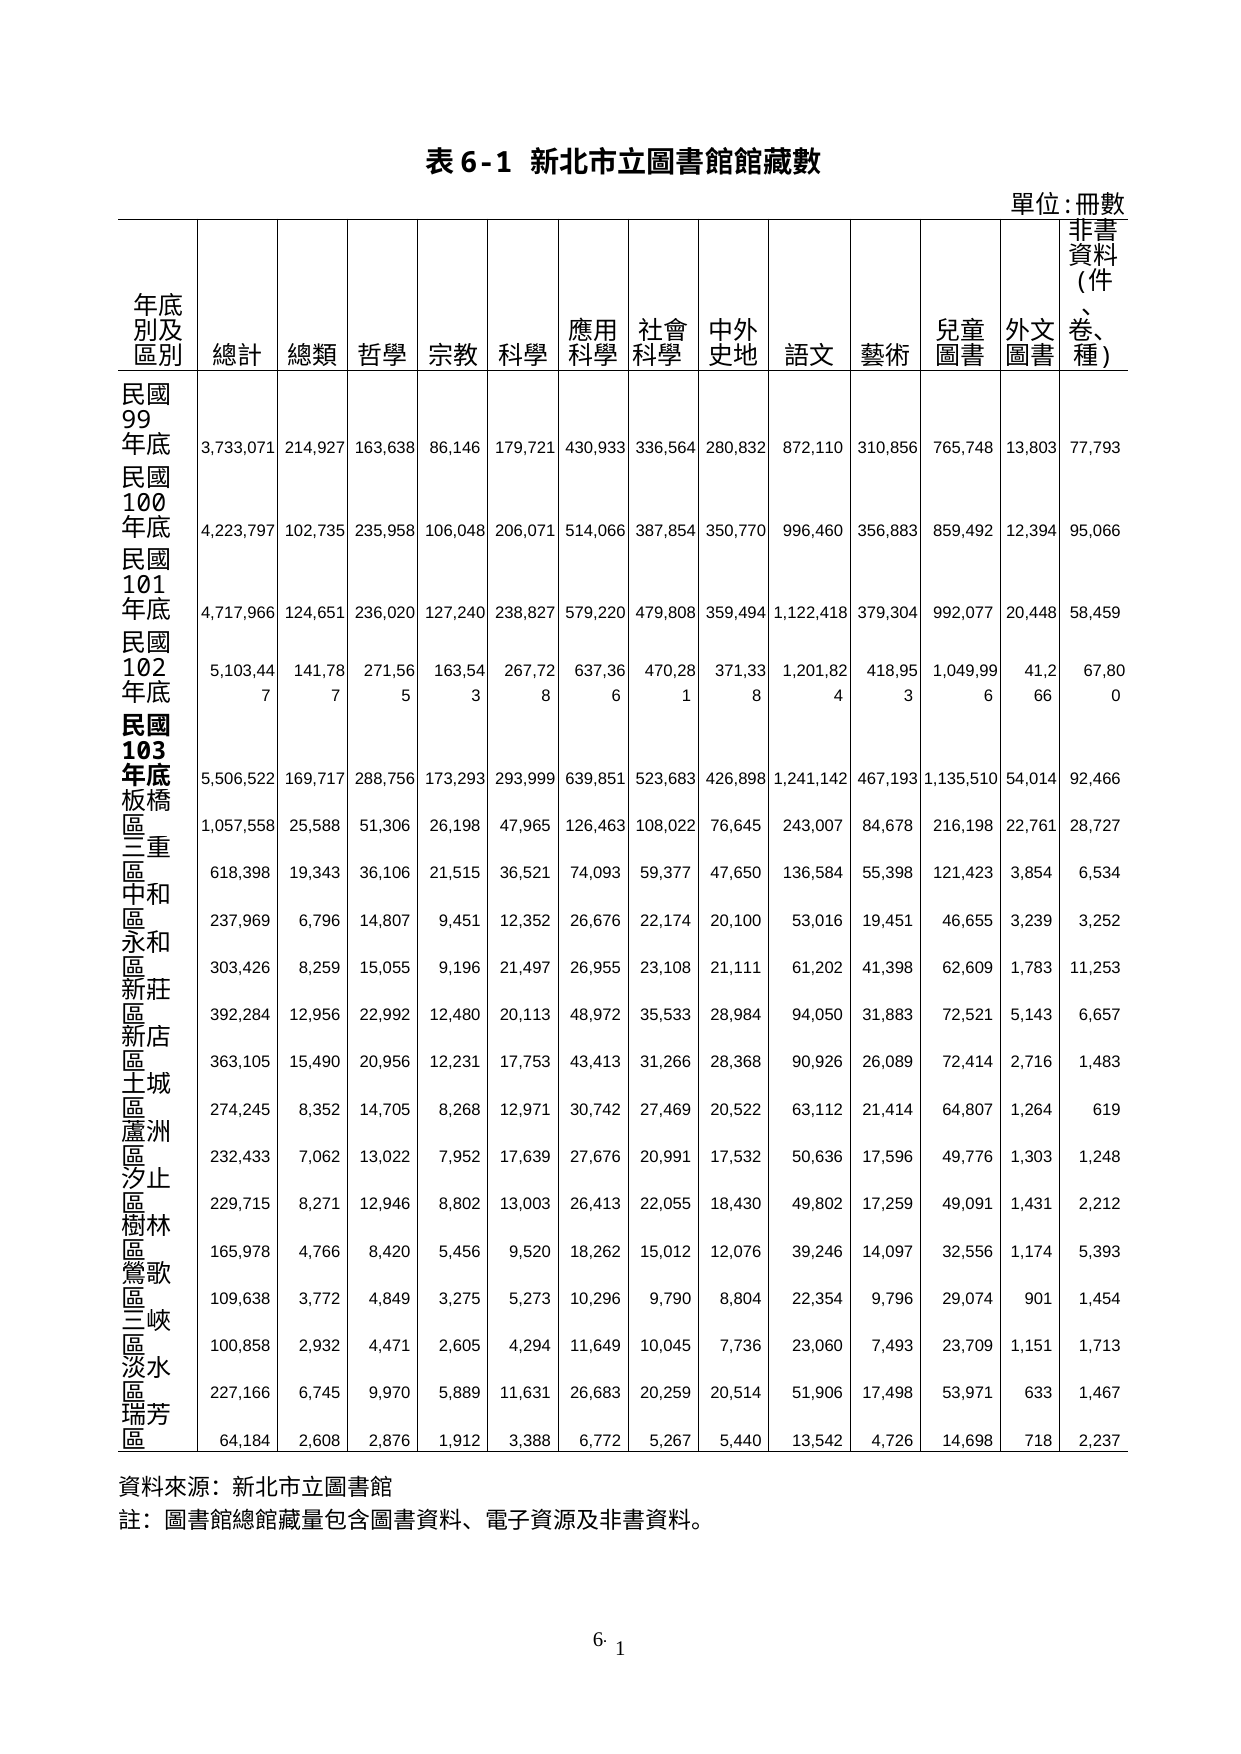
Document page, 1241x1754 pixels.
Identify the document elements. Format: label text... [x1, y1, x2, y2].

table_cell 637,366 [559, 624, 628, 706]
table_cell 336,564 [629, 371, 698, 458]
table_cell 36,521 [488, 836, 558, 884]
table_cell 267,728 [488, 624, 558, 706]
table_cell 中外 史地 [699, 220, 768, 369]
table_cell 2,716 [1001, 1026, 1059, 1073]
table_cell 4,294 [488, 1309, 558, 1357]
table_cell 20,991 [629, 1120, 698, 1167]
table_cell 民國 99 年底 [118, 371, 197, 458]
table_cell 62,609 [921, 931, 1000, 978]
table_cell 22,354 [769, 1262, 850, 1309]
table_cell 4,471 [348, 1309, 417, 1357]
table_cell 5,456 [418, 1215, 487, 1262]
table_cell 6,796 [278, 884, 347, 931]
table_cell 6,534 [1060, 836, 1128, 884]
table_cell 三峽區 [118, 1309, 197, 1357]
table_cell 124,651 [278, 541, 347, 624]
table_cell 64,184 [198, 1404, 277, 1451]
table_cell 418,953 [851, 624, 920, 706]
table_cell 633 [1001, 1357, 1059, 1404]
table_cell 136,584 [769, 836, 850, 884]
table_cell 板橋區 [118, 789, 197, 836]
table_cell 8,420 [348, 1215, 417, 1262]
table_cell 356,883 [851, 458, 920, 541]
table_cell 1,467 [1060, 1357, 1128, 1404]
table_cell 社會科學 [629, 220, 698, 369]
table_cell 樹林區 [118, 1215, 197, 1262]
table_cell 2,932 [278, 1309, 347, 1357]
table_cell 4,717,966 [198, 541, 277, 624]
table_cell 應用科學 [559, 220, 628, 369]
table_cell 2,237 [1060, 1404, 1128, 1451]
table_cell 2,605 [418, 1309, 487, 1357]
table_cell 214,927 [278, 371, 347, 458]
table_cell 2,608 [278, 1404, 347, 1451]
table_cell 36,106 [348, 836, 417, 884]
table_cell 鶯歌區 [118, 1262, 197, 1309]
table_cell 765,748 [921, 371, 1000, 458]
table_cell 29,074 [921, 1262, 1000, 1309]
table_cell 59,377 [629, 836, 698, 884]
table_cell 50,636 [769, 1120, 850, 1167]
table_cell 哲學 [348, 220, 417, 369]
table_cell 中和區 [118, 884, 197, 931]
table_cell 238,827 [488, 541, 558, 624]
table_cell 126,463 [559, 789, 628, 836]
table_cell 49,802 [769, 1168, 850, 1215]
table_cell 7,952 [418, 1120, 487, 1167]
table_cell 4,223,797 [198, 458, 277, 541]
table_cell 民國103 年底 [118, 706, 197, 789]
table_cell 165,978 [198, 1215, 277, 1262]
text 註：圖書館總館藏量包含圖書資料、電子資源及非書資料。 [118, 1502, 1122, 1535]
table_cell 26,683 [559, 1357, 628, 1404]
table_cell 30,742 [559, 1073, 628, 1120]
table_cell 86,146 [418, 371, 487, 458]
table_cell 15,490 [278, 1026, 347, 1073]
table_cell 9,196 [418, 931, 487, 978]
table_cell 72,414 [921, 1026, 1000, 1073]
table_cell 108,022 [629, 789, 698, 836]
table_cell 106,048 [418, 458, 487, 541]
table_cell 12,971 [488, 1073, 558, 1120]
table_cell 28,368 [699, 1026, 768, 1073]
table_cell 72,521 [921, 978, 1000, 1026]
table_cell 163,543 [418, 624, 487, 706]
table_cell 121,423 [921, 836, 1000, 884]
table_cell 12,352 [488, 884, 558, 931]
table_cell 387,854 [629, 458, 698, 541]
table_cell 179,721 [488, 371, 558, 458]
table_cell 蘆洲區 [118, 1120, 197, 1167]
table_cell 216,198 [921, 789, 1000, 836]
table_cell 總類 [278, 220, 347, 369]
table_cell 22,761 [1001, 789, 1059, 836]
table_cell 479,808 [629, 541, 698, 624]
table_cell 92,466 [1060, 706, 1128, 789]
table_cell 1,264 [1001, 1073, 1059, 1120]
table_cell 55,398 [851, 836, 920, 884]
table_cell 49,091 [921, 1168, 1000, 1215]
table_cell 21,111 [699, 931, 768, 978]
table_cell 宗教 [418, 220, 487, 369]
table_cell 11,253 [1060, 931, 1128, 978]
table_cell 41,398 [851, 931, 920, 978]
table_cell 992,077 [921, 541, 1000, 624]
table_cell 25,588 [278, 789, 347, 836]
table_cell 1,912 [418, 1404, 487, 1451]
table_cell 288,756 [348, 706, 417, 789]
table_cell 科學 [488, 220, 558, 369]
table_cell 53,016 [769, 884, 850, 931]
table_cell 13,542 [769, 1404, 850, 1451]
table_cell 359,494 [699, 541, 768, 624]
table_cell 77,793 [1060, 371, 1128, 458]
table_cell 3,772 [278, 1262, 347, 1309]
table_cell 48,972 [559, 978, 628, 1026]
table_cell 379,304 [851, 541, 920, 624]
table_cell 7,493 [851, 1309, 920, 1357]
table_cell 64,807 [921, 1073, 1000, 1120]
table_cell 18,262 [559, 1215, 628, 1262]
table_cell 藝術 [851, 220, 920, 369]
table_cell 民國100 年底 [118, 458, 197, 541]
table_cell 22,992 [348, 978, 417, 1026]
table_cell 94,050 [769, 978, 850, 1026]
table_cell 28,727 [1060, 789, 1128, 836]
table_cell 61,202 [769, 931, 850, 978]
table_cell 127,240 [418, 541, 487, 624]
table_cell 227,166 [198, 1357, 277, 1404]
table_cell 26,955 [559, 931, 628, 978]
table_cell 6,745 [278, 1357, 347, 1404]
table_cell 21,414 [851, 1073, 920, 1120]
table_cell 1,151 [1001, 1309, 1059, 1357]
table_cell 271,565 [348, 624, 417, 706]
table_cell 新店區 [118, 1026, 197, 1073]
table_cell 718 [1001, 1404, 1059, 1451]
table_cell 76,645 [699, 789, 768, 836]
table_cell 169,717 [278, 706, 347, 789]
table_cell 19,451 [851, 884, 920, 931]
table_cell 單位:冊數 [118, 177, 1128, 218]
table_cell 10,296 [559, 1262, 628, 1309]
table_header 表6-1 新北市立圖書館館藏數 [118, 118, 1128, 177]
table_cell 84,678 [851, 789, 920, 836]
table_cell 5,267 [629, 1404, 698, 1451]
table_cell 3,239 [1001, 884, 1059, 931]
table_cell 51,906 [769, 1357, 850, 1404]
table_cell 20,448 [1001, 541, 1059, 624]
table_cell 5,889 [418, 1357, 487, 1404]
table_cell 1,135,510 [921, 706, 1000, 789]
table_cell 8,804 [699, 1262, 768, 1309]
table_cell 618,398 [198, 836, 277, 884]
table_cell 467,193 [851, 706, 920, 789]
table_cell 三重區 [118, 836, 197, 884]
table_cell 141,787 [278, 624, 347, 706]
table_cell 523,683 [629, 706, 698, 789]
table_cell 4,726 [851, 1404, 920, 1451]
table_cell 996,460 [769, 458, 850, 541]
table_cell 27,469 [629, 1073, 698, 1120]
table_cell 20,259 [629, 1357, 698, 1404]
table_cell 1,174 [1001, 1215, 1059, 1262]
table_cell 31,883 [851, 978, 920, 1026]
table_cell 163,638 [348, 371, 417, 458]
table_cell 109,638 [198, 1262, 277, 1309]
table_cell 5,103,447 [198, 624, 277, 706]
table_cell 17,259 [851, 1168, 920, 1215]
table_cell 14,705 [348, 1073, 417, 1120]
table_cell 17,753 [488, 1026, 558, 1073]
table_cell 11,649 [559, 1309, 628, 1357]
text 資料來源：新北市立圖書館 [118, 1469, 1122, 1502]
table_cell 5,143 [1001, 978, 1059, 1026]
table_cell 47,965 [488, 789, 558, 836]
table_cell 1,483 [1060, 1026, 1128, 1073]
table_cell 22,055 [629, 1168, 698, 1215]
table_cell 20,514 [699, 1357, 768, 1404]
table_cell 2,212 [1060, 1168, 1128, 1215]
table_cell 31,266 [629, 1026, 698, 1073]
table_cell 22,174 [629, 884, 698, 931]
table_cell 8,271 [278, 1168, 347, 1215]
table_cell 13,003 [488, 1168, 558, 1215]
table_cell 280,832 [699, 371, 768, 458]
table_cell 17,532 [699, 1120, 768, 1167]
table_cell 9,970 [348, 1357, 417, 1404]
table_cell 63,112 [769, 1073, 850, 1120]
table_cell 12,946 [348, 1168, 417, 1215]
table_cell 1,454 [1060, 1262, 1128, 1309]
table_cell 236,020 [348, 541, 417, 624]
table_cell 非書資料(件、卷、種) [1060, 220, 1128, 369]
table_cell 3,275 [418, 1262, 487, 1309]
table_cell 年底別及區別 [118, 220, 197, 369]
table_cell 371,338 [699, 624, 768, 706]
table_cell 67,800 [1060, 624, 1128, 706]
table_cell 21,515 [418, 836, 487, 884]
table_cell 3,733,071 [198, 371, 277, 458]
table_cell 426,898 [699, 706, 768, 789]
table_cell 229,715 [198, 1168, 277, 1215]
table_cell 淡水區 [118, 1357, 197, 1404]
table_cell 58,459 [1060, 541, 1128, 624]
table_cell 1,713 [1060, 1309, 1128, 1357]
table_cell 14,698 [921, 1404, 1000, 1451]
table_cell 514,066 [559, 458, 628, 541]
table_cell 3,252 [1060, 884, 1128, 931]
table_cell 17,596 [851, 1120, 920, 1167]
table_cell 6,657 [1060, 978, 1128, 1026]
table_cell 9,451 [418, 884, 487, 931]
table_cell 95,066 [1060, 458, 1128, 541]
table_cell 293,999 [488, 706, 558, 789]
table_cell 總計 [198, 220, 277, 369]
table_cell 7,062 [278, 1120, 347, 1167]
table_cell 汐止區 [118, 1168, 197, 1215]
table_cell 15,055 [348, 931, 417, 978]
table_cell 20,100 [699, 884, 768, 931]
table_cell 5,393 [1060, 1215, 1128, 1262]
table_cell 639,851 [559, 706, 628, 789]
table_cell 350,770 [699, 458, 768, 541]
table_cell 1,201,824 [769, 624, 850, 706]
table_cell 53,971 [921, 1357, 1000, 1404]
table_cell 4,766 [278, 1215, 347, 1262]
table_cell 32,556 [921, 1215, 1000, 1262]
table_cell 12,480 [418, 978, 487, 1026]
table_cell 26,089 [851, 1026, 920, 1073]
table_cell 392,284 [198, 978, 277, 1026]
table_cell 兒童圖書 [921, 220, 1000, 369]
table_cell 54,014 [1001, 706, 1059, 789]
table_cell 6,772 [559, 1404, 628, 1451]
table_cell 語文 [769, 220, 850, 369]
table_cell 39,246 [769, 1215, 850, 1262]
table_cell 外文圖書 [1001, 220, 1059, 369]
table_cell 27,676 [559, 1120, 628, 1167]
table_cell 35,533 [629, 978, 698, 1026]
table_cell 20,113 [488, 978, 558, 1026]
table_cell 12,231 [418, 1026, 487, 1073]
table_cell 5,440 [699, 1404, 768, 1451]
table_cell 1,303 [1001, 1120, 1059, 1167]
table_cell 8,268 [418, 1073, 487, 1120]
table_cell 872,110 [769, 371, 850, 458]
table_cell 1,241,142 [769, 706, 850, 789]
table_cell 41,266 [1001, 624, 1059, 706]
table_cell 173,293 [418, 706, 487, 789]
table_cell 瑞芳區 [118, 1404, 197, 1451]
table_cell 51,306 [348, 789, 417, 836]
table_cell 19,343 [278, 836, 347, 884]
table_cell 21,497 [488, 931, 558, 978]
table_cell 1,049,996 [921, 624, 1000, 706]
table_cell 43,413 [559, 1026, 628, 1073]
table_cell 619 [1060, 1073, 1128, 1120]
table_cell 100,858 [198, 1309, 277, 1357]
table_cell 579,220 [559, 541, 628, 624]
table_cell 47,650 [699, 836, 768, 884]
table_cell 10,045 [629, 1309, 698, 1357]
table_cell 243,007 [769, 789, 850, 836]
table_cell 13,022 [348, 1120, 417, 1167]
table_cell 23,108 [629, 931, 698, 978]
table_cell 11,631 [488, 1357, 558, 1404]
table_cell 23,060 [769, 1309, 850, 1357]
table_cell 1,057,558 [198, 789, 277, 836]
table_cell 363,105 [198, 1026, 277, 1073]
table_cell 235,958 [348, 458, 417, 541]
table_cell 永和區 [118, 931, 197, 978]
table_cell 9,796 [851, 1262, 920, 1309]
table_cell 1,122,418 [769, 541, 850, 624]
table_cell 23,709 [921, 1309, 1000, 1357]
table_cell 12,076 [699, 1215, 768, 1262]
table_cell 12,394 [1001, 458, 1059, 541]
table_cell 20,522 [699, 1073, 768, 1120]
table_cell 20,956 [348, 1026, 417, 1073]
table_cell 430,933 [559, 371, 628, 458]
table_cell 310,856 [851, 371, 920, 458]
table_cell 民國101 年底 [118, 541, 197, 624]
table_cell 859,492 [921, 458, 1000, 541]
table_cell 90,926 [769, 1026, 850, 1073]
table_cell 26,676 [559, 884, 628, 931]
table_cell 12,956 [278, 978, 347, 1026]
table_cell 1,248 [1060, 1120, 1128, 1167]
table_cell 8,352 [278, 1073, 347, 1120]
table_cell 17,498 [851, 1357, 920, 1404]
table_cell 18,430 [699, 1168, 768, 1215]
table_cell 26,198 [418, 789, 487, 836]
table_cell 28,984 [699, 978, 768, 1026]
table_cell 102,735 [278, 458, 347, 541]
table_cell 2,876 [348, 1404, 417, 1451]
table_cell 49,776 [921, 1120, 1000, 1167]
table_cell 14,097 [851, 1215, 920, 1262]
table_cell 7,736 [699, 1309, 768, 1357]
table_cell 5,506,522 [198, 706, 277, 789]
table_cell 74,093 [559, 836, 628, 884]
table_cell 1,783 [1001, 931, 1059, 978]
table_cell 17,639 [488, 1120, 558, 1167]
table_cell 14,807 [348, 884, 417, 931]
table_cell 3,388 [488, 1404, 558, 1451]
table_cell 901 [1001, 1262, 1059, 1309]
table_cell 13,803 [1001, 371, 1059, 458]
table_cell 土城區 [118, 1073, 197, 1120]
table_cell 9,790 [629, 1262, 698, 1309]
table_cell 46,655 [921, 884, 1000, 931]
table_cell 8,259 [278, 931, 347, 978]
table_cell 303,426 [198, 931, 277, 978]
table_cell 新莊區 [118, 978, 197, 1026]
table_cell 9,520 [488, 1215, 558, 1262]
table_cell 5,273 [488, 1262, 558, 1309]
table_cell 274,245 [198, 1073, 277, 1120]
table_cell 232,433 [198, 1120, 277, 1167]
table_cell 4,849 [348, 1262, 417, 1309]
table_cell 8,802 [418, 1168, 487, 1215]
table_cell 26,413 [559, 1168, 628, 1215]
table_cell 237,969 [198, 884, 277, 931]
table_cell 3,854 [1001, 836, 1059, 884]
table_cell 470,281 [629, 624, 698, 706]
table_cell 1,431 [1001, 1168, 1059, 1215]
table_cell 民國102 年底 [118, 624, 197, 706]
table_cell 206,071 [488, 458, 558, 541]
table_cell 15,012 [629, 1215, 698, 1262]
